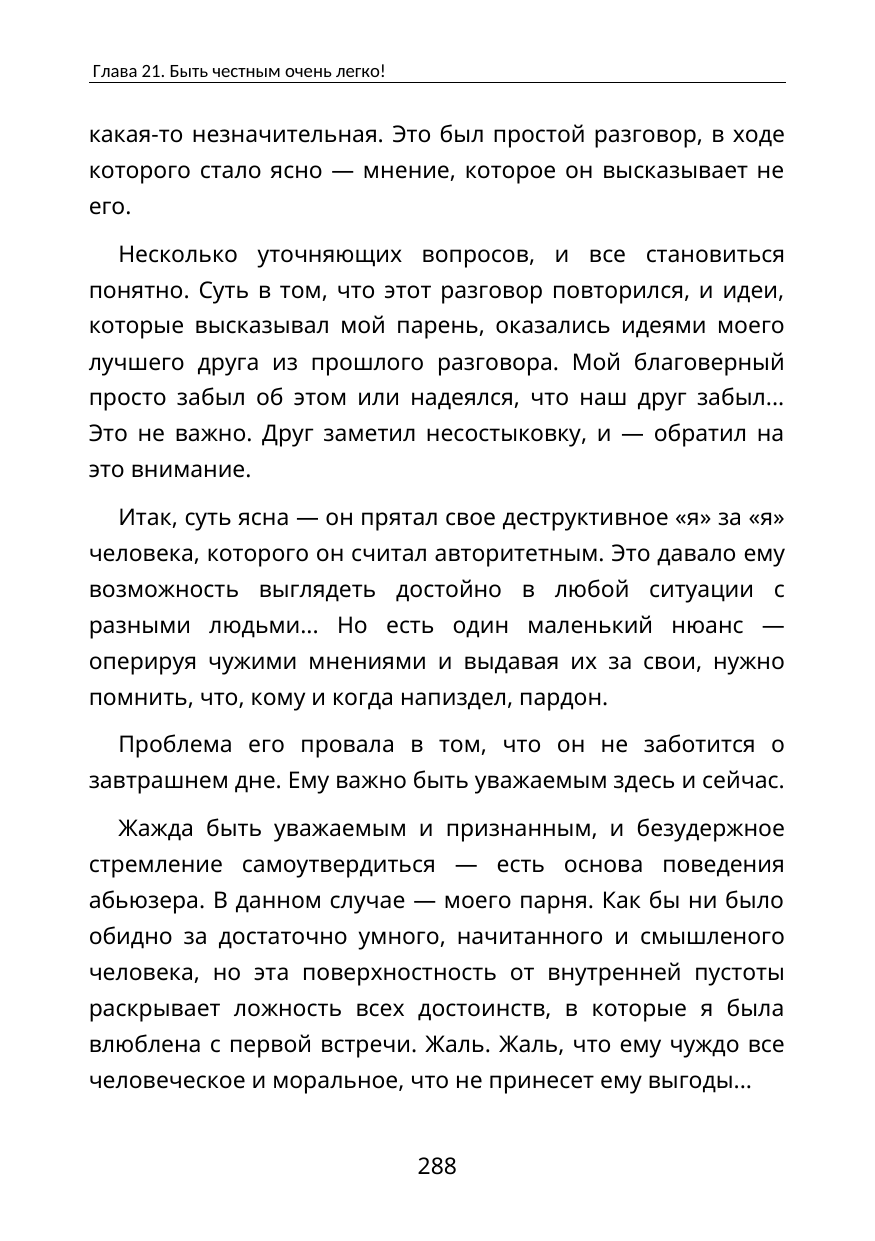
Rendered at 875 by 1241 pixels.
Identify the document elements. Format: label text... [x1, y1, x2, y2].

text Жажда быть уважаемым и признанным, и безудержное стремление самоутвердиться — есть основа поведения абьюзера. В данном случае — моего парня. Как бы ни было обидно за достаточно умного, начитанного и смышленого человека, но эта поверхностность от внутренней пустоты раскрывает ложность всех достоинств, в которые я была влюблена с первой встречи. Жаль. Жаль, что ему чуждо все человеческое и моральное, что не принесет ему выгоды... [88, 812, 786, 1095]
text какая-то незначительная. Это был простой разговор, в ходе которого стало ясно — мнение, которое он высказывает не его. [88, 118, 786, 221]
text Итак, суть ясна — он прятал свое деструктивное «я» за «я» человека, которого он считал авторитетным. Это давало ему возможность выглядеть достойно в любой ситуации с разными людьми... Но есть один маленький нюанс — оперируя чужими мнениями и выдавая их за свои, нужно помнить, что, кому и когда напиздел, пардон. [88, 501, 786, 712]
text Проблема его провала в том, что он не заботится о завтрашнем дне. Ему важно быть уважаемым здесь и сейчас. [88, 728, 786, 796]
text Несколько уточняющих вопросов, и все становиться понятно. Суть в том, что этот разговор повторился, и идеи, которые высказывал мой парень, оказались идеями моего лучшего друга из прошлого разговора. Мой благоверный просто забыл об этом или надеялся, что наш друг забыл... Это не важно. Друг заметил несостыковку, и — обратил на это внимание. [88, 238, 786, 484]
